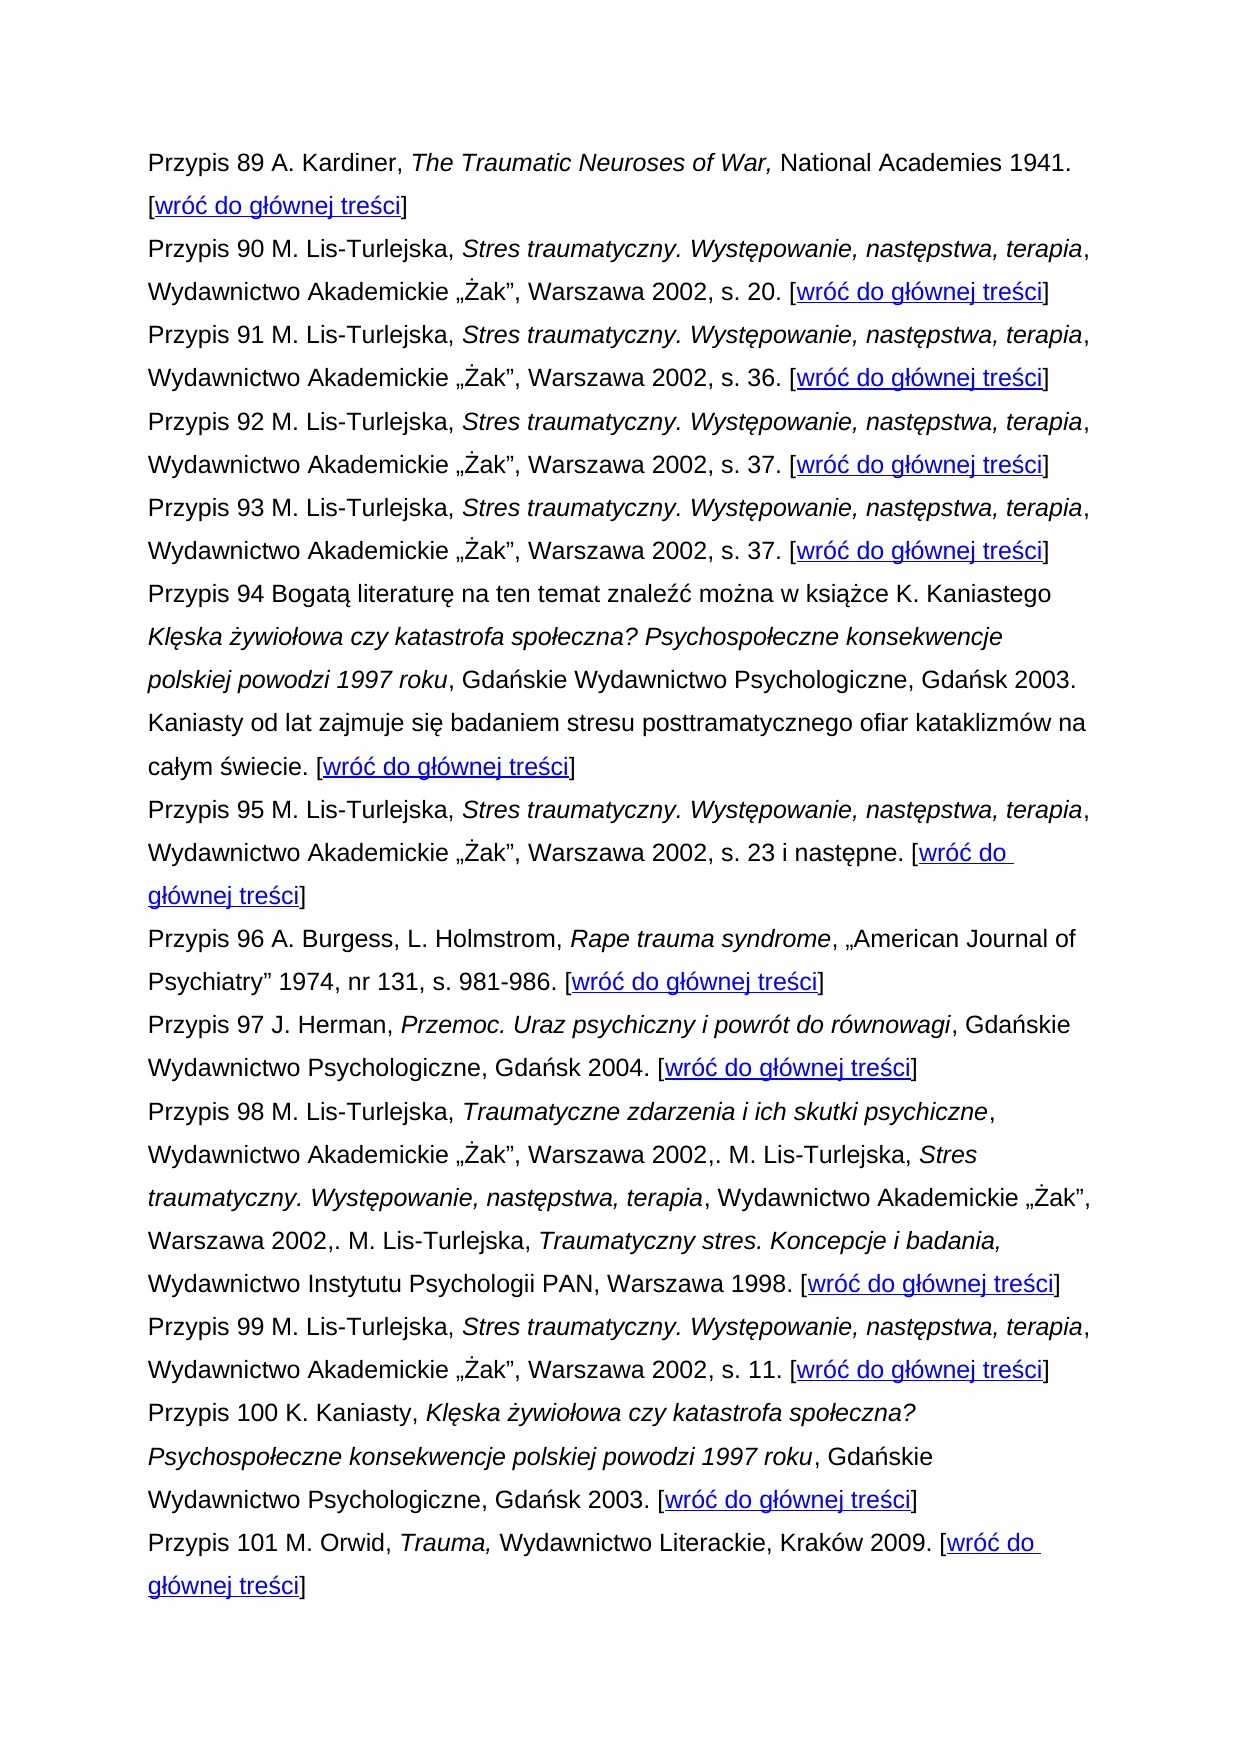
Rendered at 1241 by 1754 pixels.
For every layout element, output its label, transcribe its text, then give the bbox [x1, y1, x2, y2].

text Przypis 92 M. Lis-Turlejska, Stres traumatyczny. Występowanie, następstwa, terapia, Wydawnictwo Akademickie „Żak”, Warszawa 2002, s. 37. [wróć do głównej treści] [148, 406, 1092, 478]
text Przypis 95 M. Lis-Turlejska, Stres traumatyczny. Występowanie, następstwa, terapia, Wydawnictwo Akademickie „Żak”, Warszawa 2002, s. 23 i następne. [wróć do głównej treści] [148, 794, 1092, 909]
text Przypis 90 M. Lis-Turlejska, Stres traumatyczny. Występowanie, następstwa, terapia, Wydawnictwo Akademickie „Żak”, Warszawa 2002, s. 20. [wróć do głównej treści] [148, 234, 1092, 306]
text Przypis 99 M. Lis-Turlejska, Stres traumatyczny. Występowanie, następstwa, terapia, Wydawnictwo Akademickie „Żak”, Warszawa 2002, s. 11. [wróć do głównej treści] [148, 1312, 1092, 1384]
text Przypis 89 A. Kardiner, The Traumatic Neuroses of War, National Academies 1941. [wróć do głównej treści] [148, 148, 1092, 219]
text Przypis 94 Bogatą literaturę na ten temat znaleźć można w książce K. Kaniastego Klęska żywiołowa czy katastrofa społeczna? Psychospołeczne konsekwencje polskiej powodzi 1997 roku, Gdańskie Wydawnictwo Psychologiczne, Gdańsk 2003. Kaniasty od lat zajmuje się badaniem stresu posttramatycznego ofiar kataklizmów na całym świecie. [wróć do głównej treści] [148, 579, 1092, 780]
text Przypis 98 M. Lis-Turlejska, Traumatyczne zdarzenia i ich skutki psychiczne, Wydawnictwo Akademickie „Żak”, Warszawa 2002,. M. Lis-Turlejska, Stres traumatyczny. Występowanie, następstwa, terapia, Wydawnictwo Akademickie „Żak”, Warszawa 2002,. M. Lis-Turlejska, Traumatyczny stres. Koncepcje i badania, Wydawnictwo Instytutu Psychologii PAN, Warszawa 1998. [wróć do głównej treści] [148, 1096, 1092, 1298]
text Przypis 93 M. Lis-Turlejska, Stres traumatyczny. Występowanie, następstwa, terapia, Wydawnictwo Akademickie „Żak”, Warszawa 2002, s. 37. [wróć do głównej treści] [148, 493, 1092, 564]
text Przypis 101 M. Orwid, Trauma, Wydawnictwo Literackie, Kraków 2009. [wróć do głównej treści] [148, 1528, 1092, 1599]
text Przypis 96 A. Burgess, L. Holmstrom, Rape trauma syndrome, „American Journal of Psychiatry” 1974, nr 131, s. 981-986. [wróć do głównej treści] [148, 924, 1092, 996]
text Przypis 100 K. Kaniasty, Klęska żywiołowa czy katastrofa społeczna? Psychospołeczne konsekwencje polskiej powodzi 1997 roku, Gdańskie Wydawnictwo Psychologiczne, Gdańsk 2003. [wróć do głównej treści] [148, 1398, 1092, 1513]
text Przypis 91 M. Lis-Turlejska, Stres traumatyczny. Występowanie, następstwa, terapia, Wydawnictwo Akademickie „Żak”, Warszawa 2002, s. 36. [wróć do głównej treści] [148, 320, 1092, 392]
text Przypis 97 J. Herman, Przemoc. Uraz psychiczny i powrót do równowagi, Gdańskie Wydawnictwo Psychologiczne, Gdańsk 2004. [wróć do głównej treści] [148, 1010, 1092, 1082]
